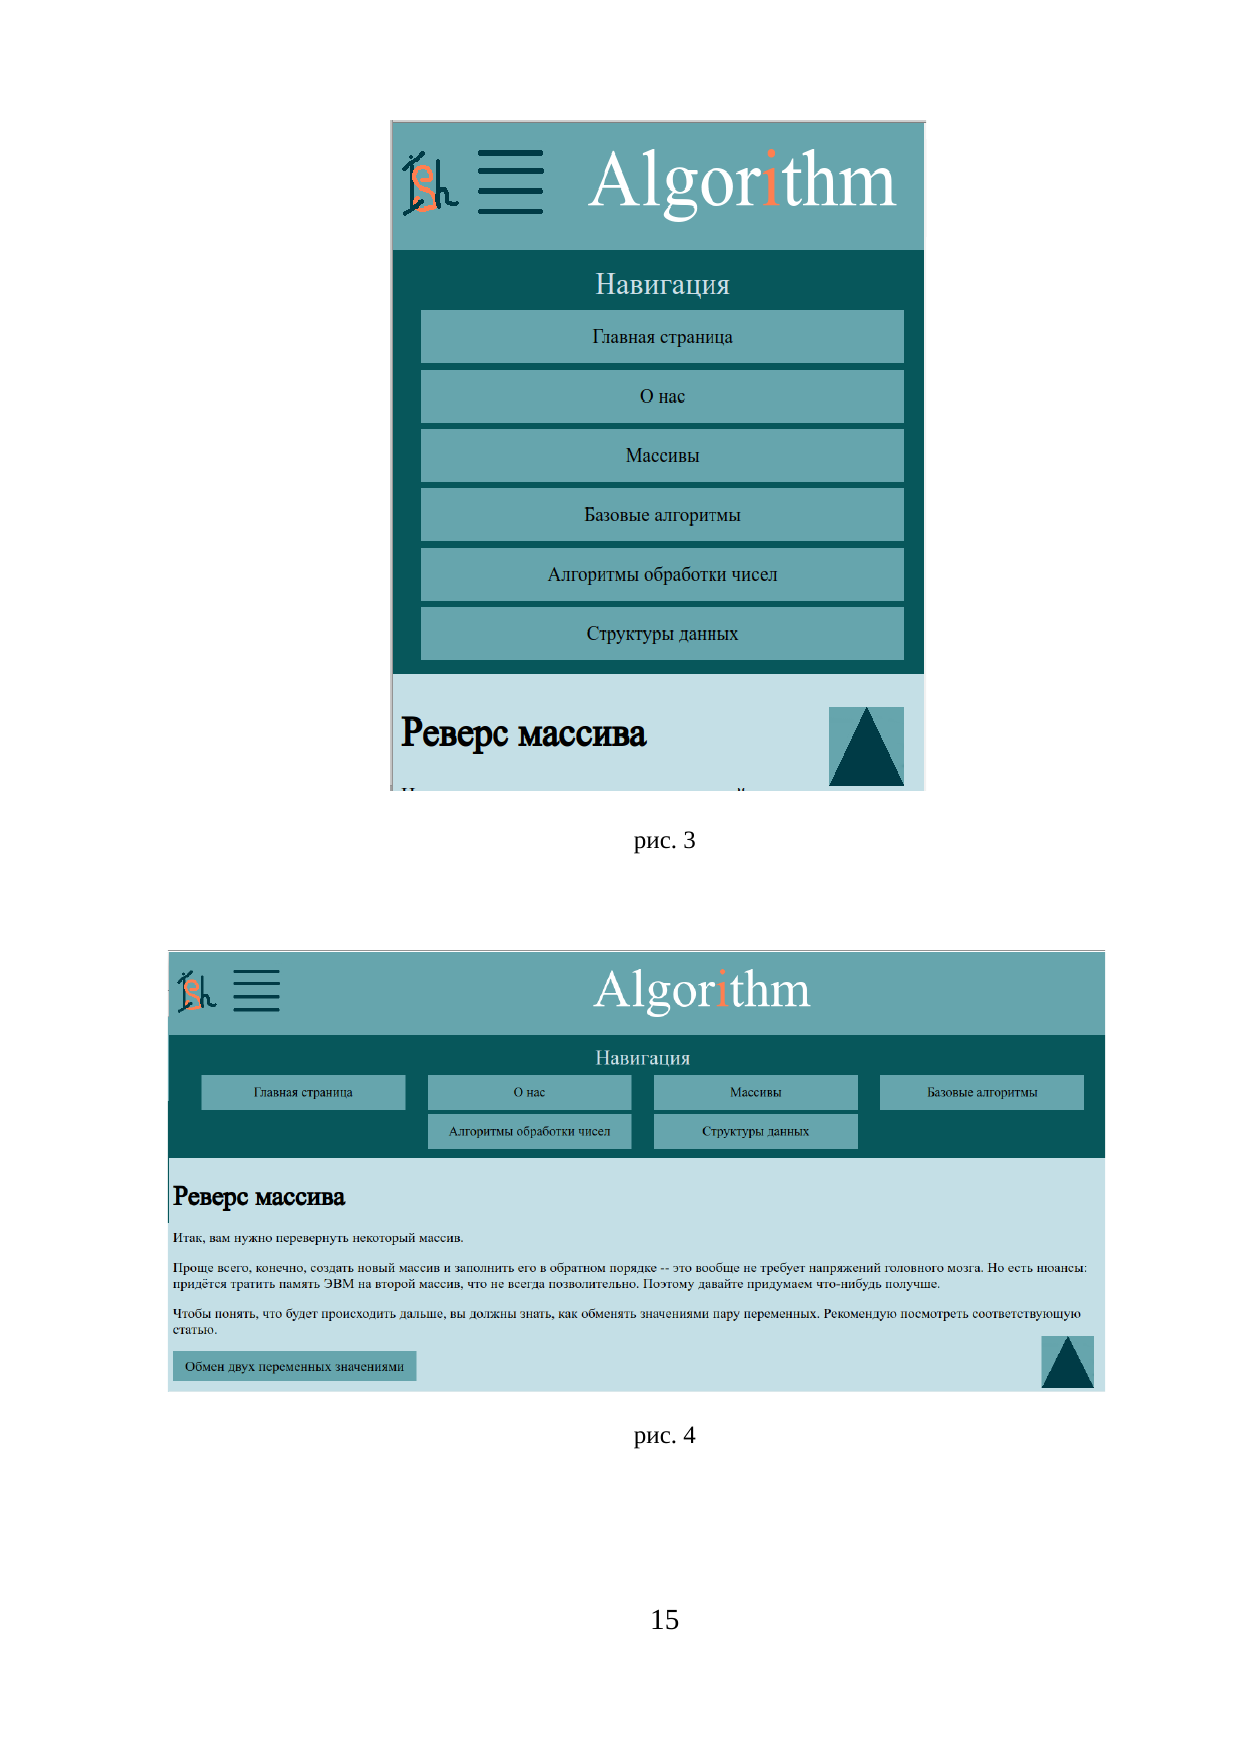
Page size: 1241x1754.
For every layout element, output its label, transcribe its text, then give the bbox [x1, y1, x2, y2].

picture [390, 120, 927, 791]
picture [167, 950, 1106, 1392]
text рис. 3 [177, 825, 1152, 854]
text рис. 4 [177, 1420, 1152, 1449]
